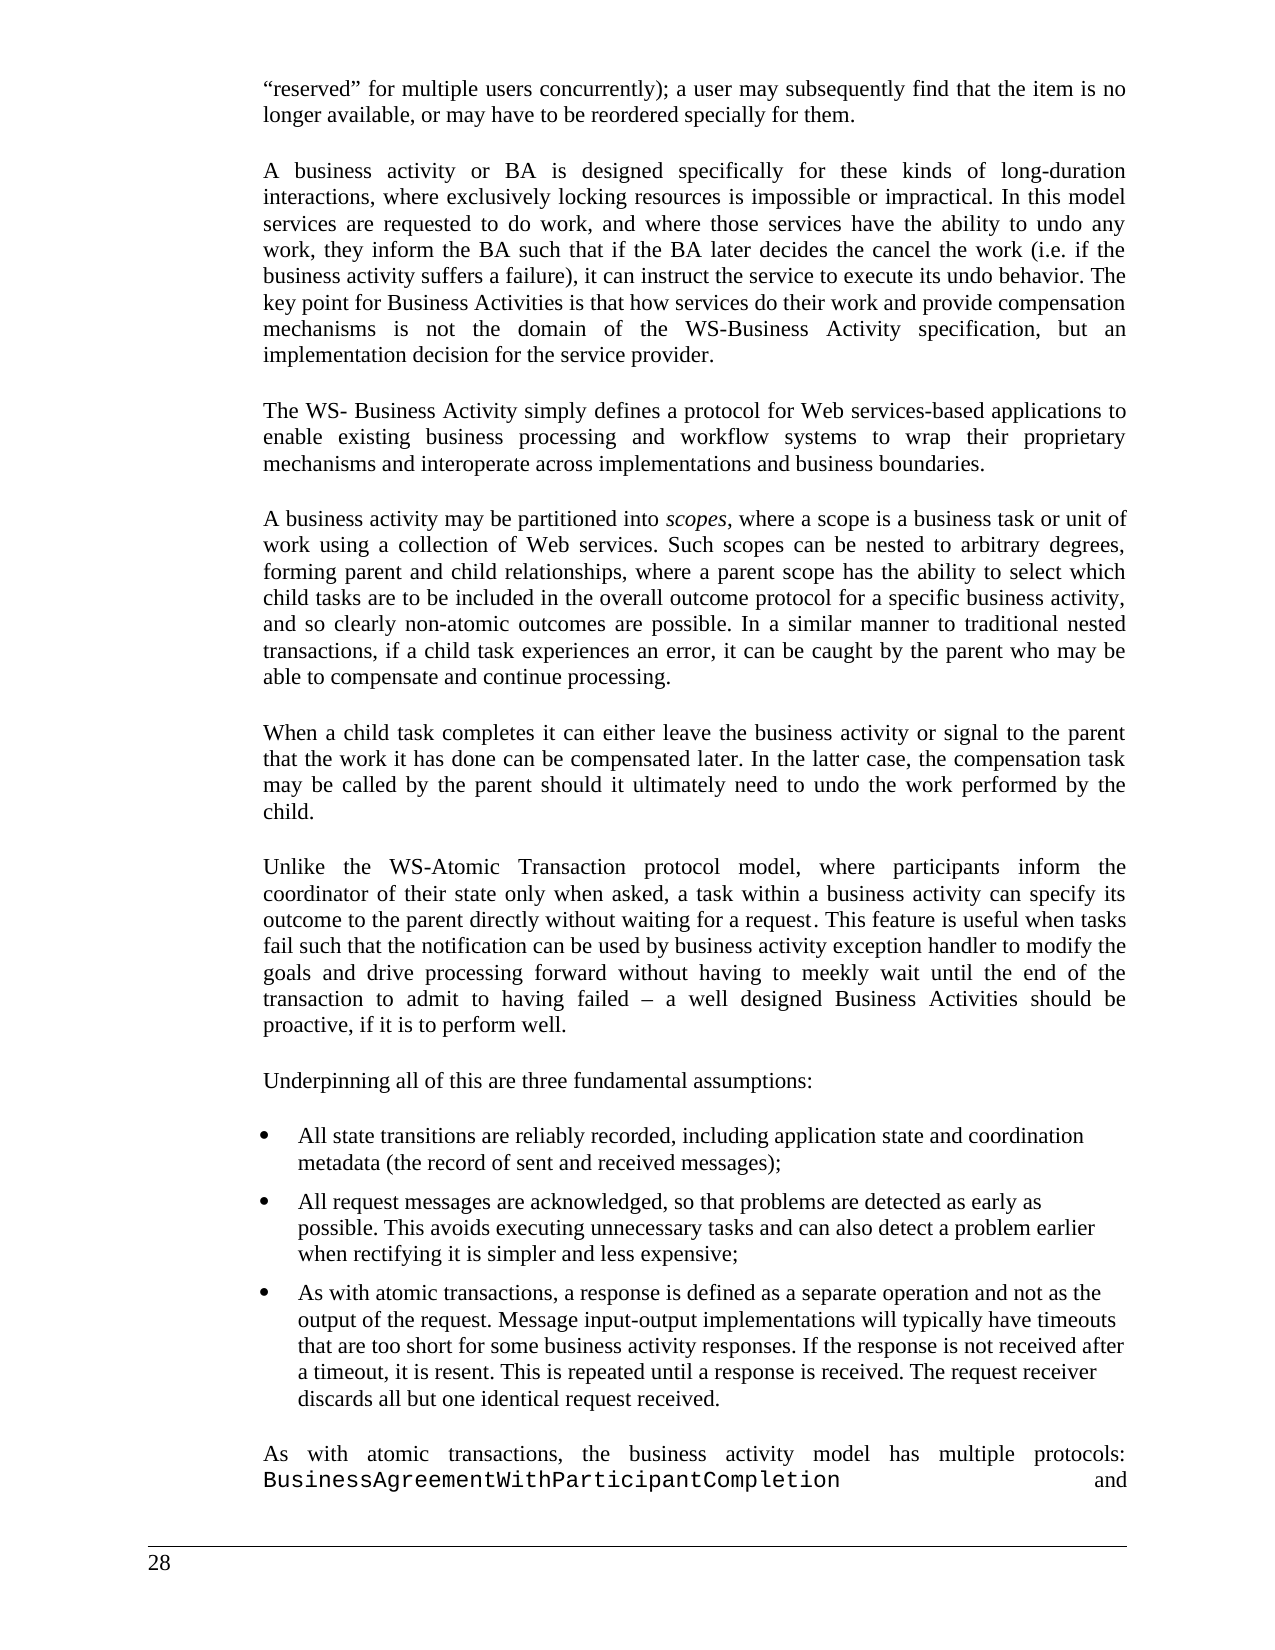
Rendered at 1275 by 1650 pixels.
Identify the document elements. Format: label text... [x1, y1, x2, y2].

text When a child task completes it can either leave the business activity or signal to the parent that the work it has done can be compensated later. In the latter case, the compensation task may be called by the parent should it ultimately need to undo the work performed by the child. [263, 719, 1127, 824]
text A business activity may be partitioned into scopes, where a scope is a business task or unit of work using a collection of Web services. Such scopes can be nested to arbitrary degrees, forming parent and child relationships, where a parent scope has the ability to select which child tasks are to be included in the overall outcome protocol for a specific business activity, and so clearly non-atomic outcomes are possible. In a similar manner to traditional nested transactions, if a child task experiences an error, it can be caught by the parent who may be able to compensate and continue processing. [263, 505, 1127, 689]
list As with atomic transactions, a response is defined as a separate operation and not as the output of the request. Message input-output implementations will typically have timeouts that are too short for some business activity responses. If the response is not received after a timeout, it is resent. This is repeated until a response is received. The request receiver discards all but one identical request received. [260, 1279, 1127, 1411]
text “reserved” for multiple users concurrently); a user may subsequently find that the item is no longer available, or may have to be reordered specially for them. [263, 75, 1127, 128]
text The WS- Business Activity simply defines a protocol for Web services-based applications to enable existing business processing and workflow systems to wrap their proprietary mechanisms and interoperate across implementations and business boundaries. [263, 397, 1127, 476]
text A business activity or BA is designed specifically for these kinds of long-duration interactions, where exclusively locking resources is impossible or impractical. In this model services are requested to do work, and where those services have the ability to undo any work, they inform the BA such that if the BA later decides the cancel the work (i.e. if the business activity suffers a failure), it can instruct the service to execute its undo behavior. The key point for Business Activities is that how services do their work and provide compensation mechanisms is not the domain of the WS-Business Activity specification, but an implementation decision for the service provider. [263, 157, 1127, 368]
text Underpinning all of this are three fundamental assumptions: [263, 1067, 1127, 1093]
text Unlike the WS-Atomic Transaction protocol model, where participants inform the coordinator of their state only when asked, a task within a business activity can specify its outcome to the parent directly without waiting for a request. This feature is useful when tasks fail such that the notification can be used by business activity exception handler to modify the goals and drive processing forward without having to meekly wait until the end of the transaction to admit to having failed – a well designed Business Activities should be proactive, if it is to perform well. [263, 853, 1127, 1038]
list All request messages are acknowledged, so that problems are detected as early as possible. This avoids executing unnecessary tasks and can also detect a problem earlier when rectifying it is simpler and less expensive; [260, 1188, 1127, 1267]
text As with atomic transactions, the business activity model has multiple protocols: BusinessAgreementWithParticipantCompletion and [263, 1440, 1127, 1495]
list All state transitions are reliably recorded, including application state and coordination metadata (the record of sent and received messages); [260, 1122, 1127, 1175]
